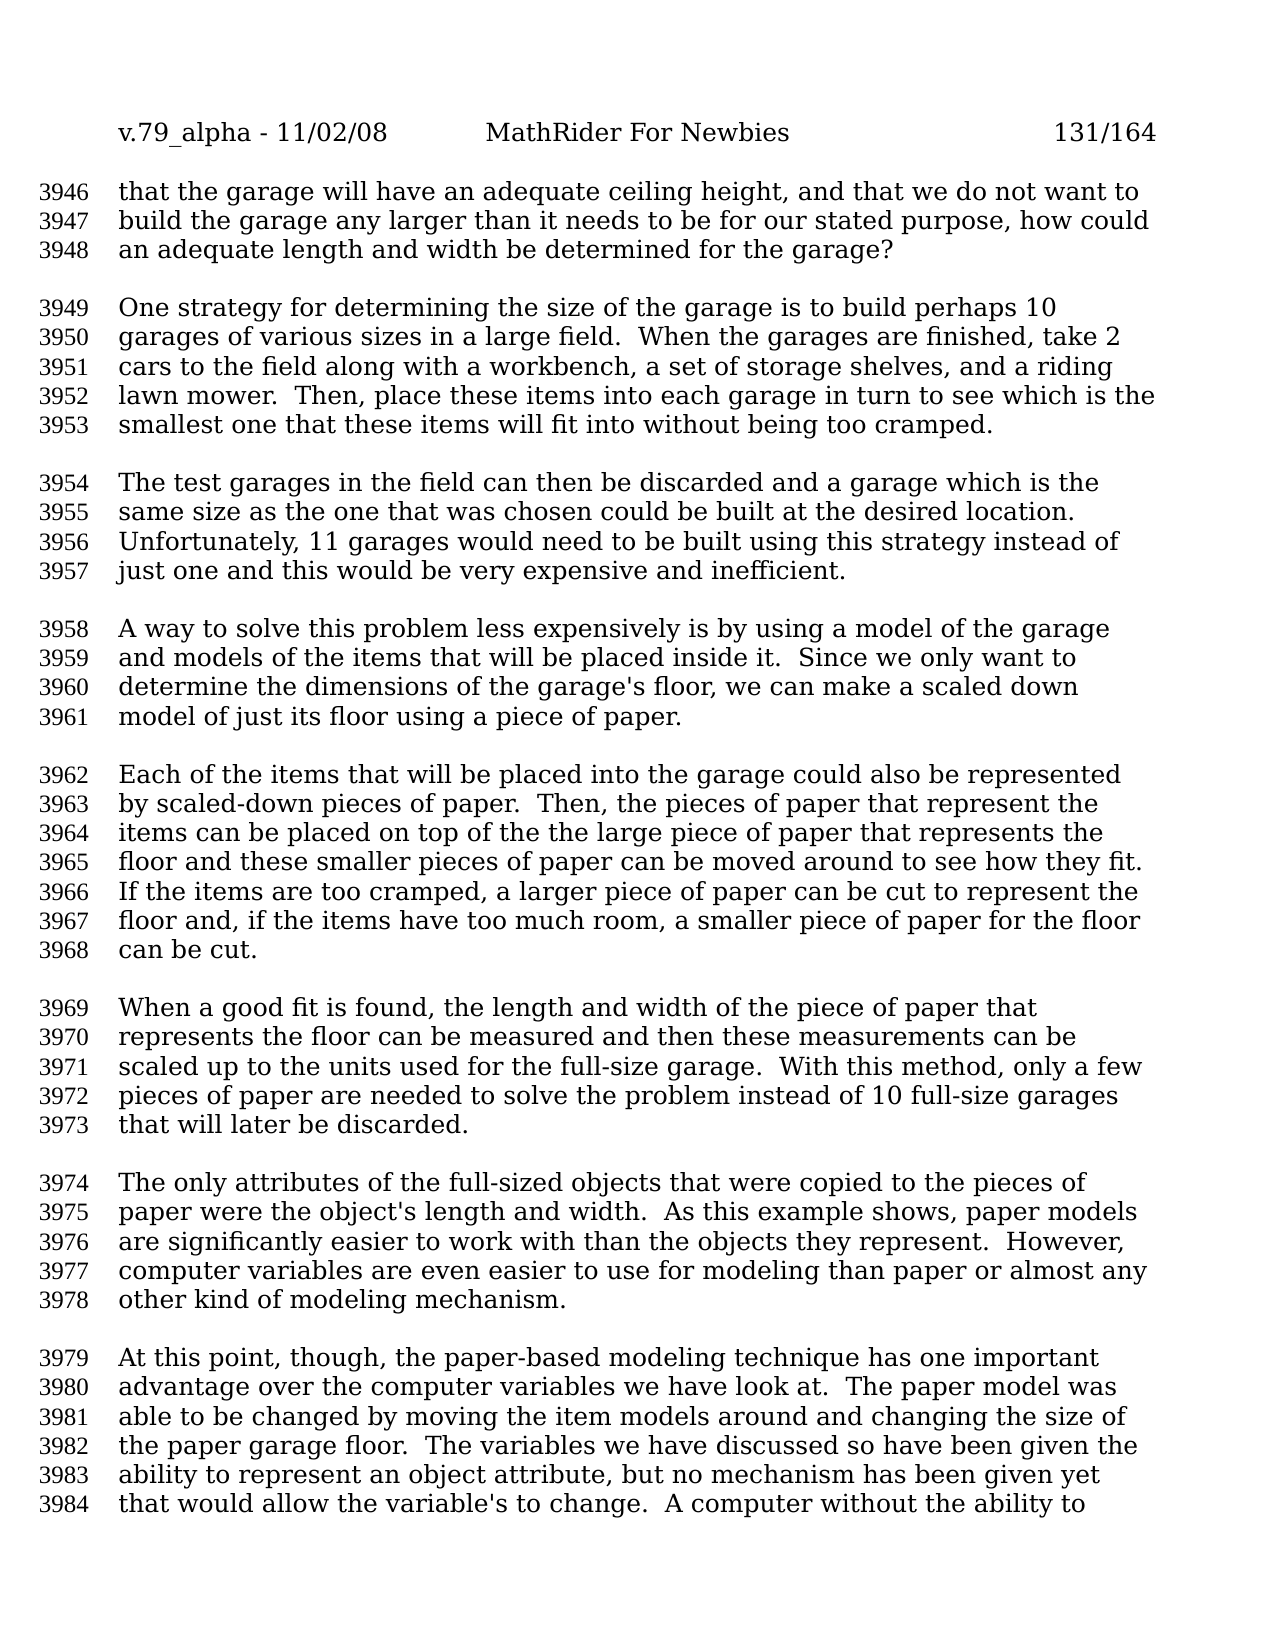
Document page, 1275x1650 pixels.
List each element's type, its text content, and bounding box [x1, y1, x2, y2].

text A way to solve this problem less expensively is by using a model of the garage and models of the items that will be placed inside it. Since we only want to determine the dimensions of the garage's floor, we can make a scaled down model of just its floor using a piece of paper. [118, 614, 1157, 731]
text One strategy for determining the size of the garage is to build perhaps 10 garages of various sizes in a large field. When the garages are finished, take 2 cars to the field along with a workbench, a set of storage shelves, and a riding lawn mower. Then, place these items into each garage in turn to see which is the smallest one that these items will fit into without being too cramped. [118, 293, 1157, 439]
text The test garages in the field can then be discarded and a garage which is the same size as the one that was chosen could be built at the desired location. Unfortunately, 11 garages would need to be built using this strategy instead of just one and this would be very expensive and inefficient. [118, 468, 1157, 585]
text When a good fit is found, the length and width of the piece of paper that represents the floor can be measured and then these measurements can be scaled up to the units used for the full-size garage. With this method, only a few pieces of paper are needed to solve the problem instead of 10 full-size garages that will later be discarded. [118, 993, 1157, 1139]
text Each of the items that will be placed into the garage could also be represented by scaled-down pieces of paper. Then, the pieces of paper that represent the items can be placed on top of the the large piece of paper that represents the floor and these smaller pieces of paper can be moved around to see how they fit. If the items are too cramped, a larger piece of paper can be cut to represent the floor and, if the items have too much room, a smaller piece of paper for the floor can be cut. [118, 760, 1157, 964]
text that the garage will have an adequate ceiling height, and that we do not want to build the garage any larger than it needs to be for our stated purpose, how could an adequate length and width be determined for the garage? [118, 177, 1157, 264]
text The only attributes of the full-sized objects that were copied to the pieces of paper were the object's length and width. As this example shows, paper models are significantly easier to work with than the objects they represent. However, computer variables are even easier to use for modeling than paper or almost any other kind of modeling mechanism. [118, 1168, 1157, 1314]
text At this point, though, the paper-based modeling technique has one important advantage over the computer variables we have look at. The paper model was able to be changed by moving the item models around and changing the size of the paper garage floor. The variables we have discussed so have been given the ability to represent an object attribute, but no mechanism has been given yet that would allow the variable's to change. A computer without the ability to [118, 1343, 1157, 1518]
